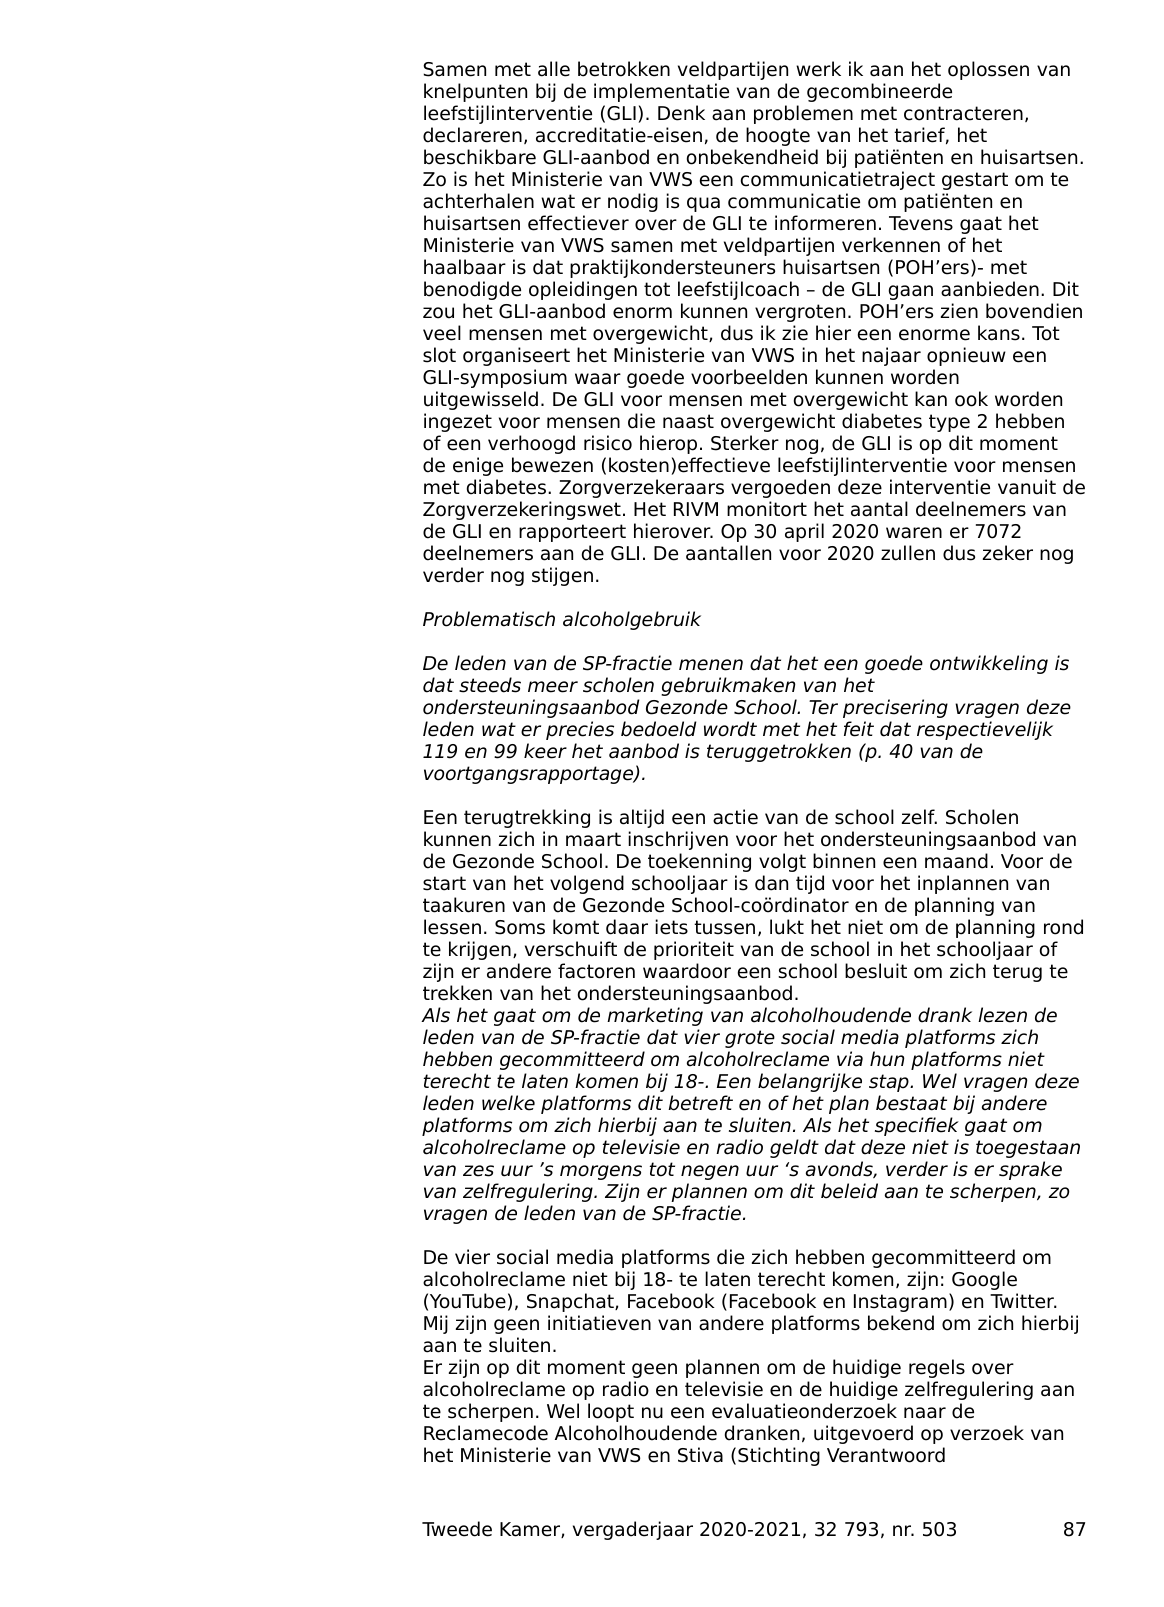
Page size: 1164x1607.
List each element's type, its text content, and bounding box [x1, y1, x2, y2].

subtitle Problematisch alcoholgebruik [422, 609, 1087, 631]
text De vier social media platforms die zich hebben gecommitteerd om alcoholreclame niet bij 18- te laten terecht komen, zijn: Google (YouTube), Snapchat, Facebook (Facebook en Instagram) en Twitter. Mij zijn geen initiatieven van andere platforms bekend om zich hierbij aan te sluiten. [422, 1247, 1087, 1357]
text Samen met alle betrokken veldpartijen werk ik aan het oplossen van knelpunten bij de implementatie van de gecombineerde leefstijlinterventie (GLI). Denk aan problemen met contracteren, declareren, accreditatie-eisen, de hoogte van het tarief, het beschikbare GLI-aanbod en onbekendheid bij patiënten en huisartsen. Zo is het Ministerie van VWS een communicatietraject gestart om te achterhalen wat er nodig is qua communicatie om patiënten en huisartsen effectiever over de GLI te informeren. Tevens gaat het Ministerie van VWS samen met veldpartijen verkennen of het haalbaar is dat praktijkondersteuners huisartsen (POH’ers)- met benodigde opleidingen tot leefstijlcoach – de GLI gaan aanbieden. Dit zou het GLI-aanbod enorm kunnen vergroten. POH’ers zien bovendien veel mensen met overgewicht, dus ik zie hier een enorme kans. Tot slot organiseert het Ministerie van VWS in het najaar opnieuw een GLI-symposium waar goede voorbeelden kunnen worden uitgewisseld. De GLI voor mensen met overgewicht kan ook worden ingezet voor mensen die naast overgewicht diabetes type 2 hebben of een verhoogd risico hierop. Sterker nog, de GLI is op dit moment de enige bewezen (kosten)effectieve leefstijlinterventie voor mensen met diabetes. Zorgverzekeraars vergoeden deze interventie vanuit de Zorgverzekeringswet. Het RIVM monitort het aantal deelnemers van de GLI en rapporteert hierover. Op 30 april 2020 waren er 7072 deelnemers aan de GLI. De aantallen voor 2020 zullen dus zeker nog verder nog stijgen. [422, 59, 1087, 587]
text De leden van de SP-fractie menen dat het een goede ontwikkeling is dat steeds meer scholen gebruikmaken van het ondersteuningsaanbod Gezonde School. Ter precisering vragen deze leden wat er precies bedoeld wordt met het feit dat respectievelijk 119 en 99 keer het aanbod is teruggetrokken (p. 40 van de voortgangsrapportage). [422, 653, 1087, 785]
text Er zijn op dit moment geen plannen om de huidige regels over alcoholreclame op radio en televisie en de huidige zelfregulering aan te scherpen. Wel loopt nu een evaluatieonderzoek naar de Reclamecode Alcoholhoudende dranken, uitgevoerd op verzoek van het Ministerie van VWS en Stiva (Stichting Verantwoord [422, 1357, 1087, 1467]
text Een terugtrekking is altijd een actie van de school zelf. Scholen kunnen zich in maart inschrijven voor het ondersteuningsaanbod van de Gezonde School. De toekenning volgt binnen een maand. Voor de start van het volgend schooljaar is dan tijd voor het inplannen van taakuren van de Gezonde School-coördinator en de planning van lessen. Soms komt daar iets tussen, lukt het niet om de planning rond te krijgen, verschuift de prioriteit van de school in het schooljaar of zijn er andere factoren waardoor een school besluit om zich terug te trekken van het ondersteuningsaanbod. [422, 807, 1087, 1005]
text Als het gaat om de marketing van alcoholhoudende drank lezen de leden van de SP-fractie dat vier grote social media platforms zich hebben gecommitteerd om alcoholreclame via hun platforms niet terecht te laten komen bij 18-. Een belangrijke stap. Wel vragen deze leden welke platforms dit betreft en of het plan bestaat bij andere platforms om zich hierbij aan te sluiten. Als het specifiek gaat om alcoholreclame op televisie en radio geldt dat deze niet is toegestaan van zes uur ’s morgens tot negen uur ‘s avonds, verder is er sprake van zelfregulering. Zijn er plannen om dit beleid aan te scherpen, zo vragen de leden van de SP-fractie. [422, 1005, 1087, 1224]
